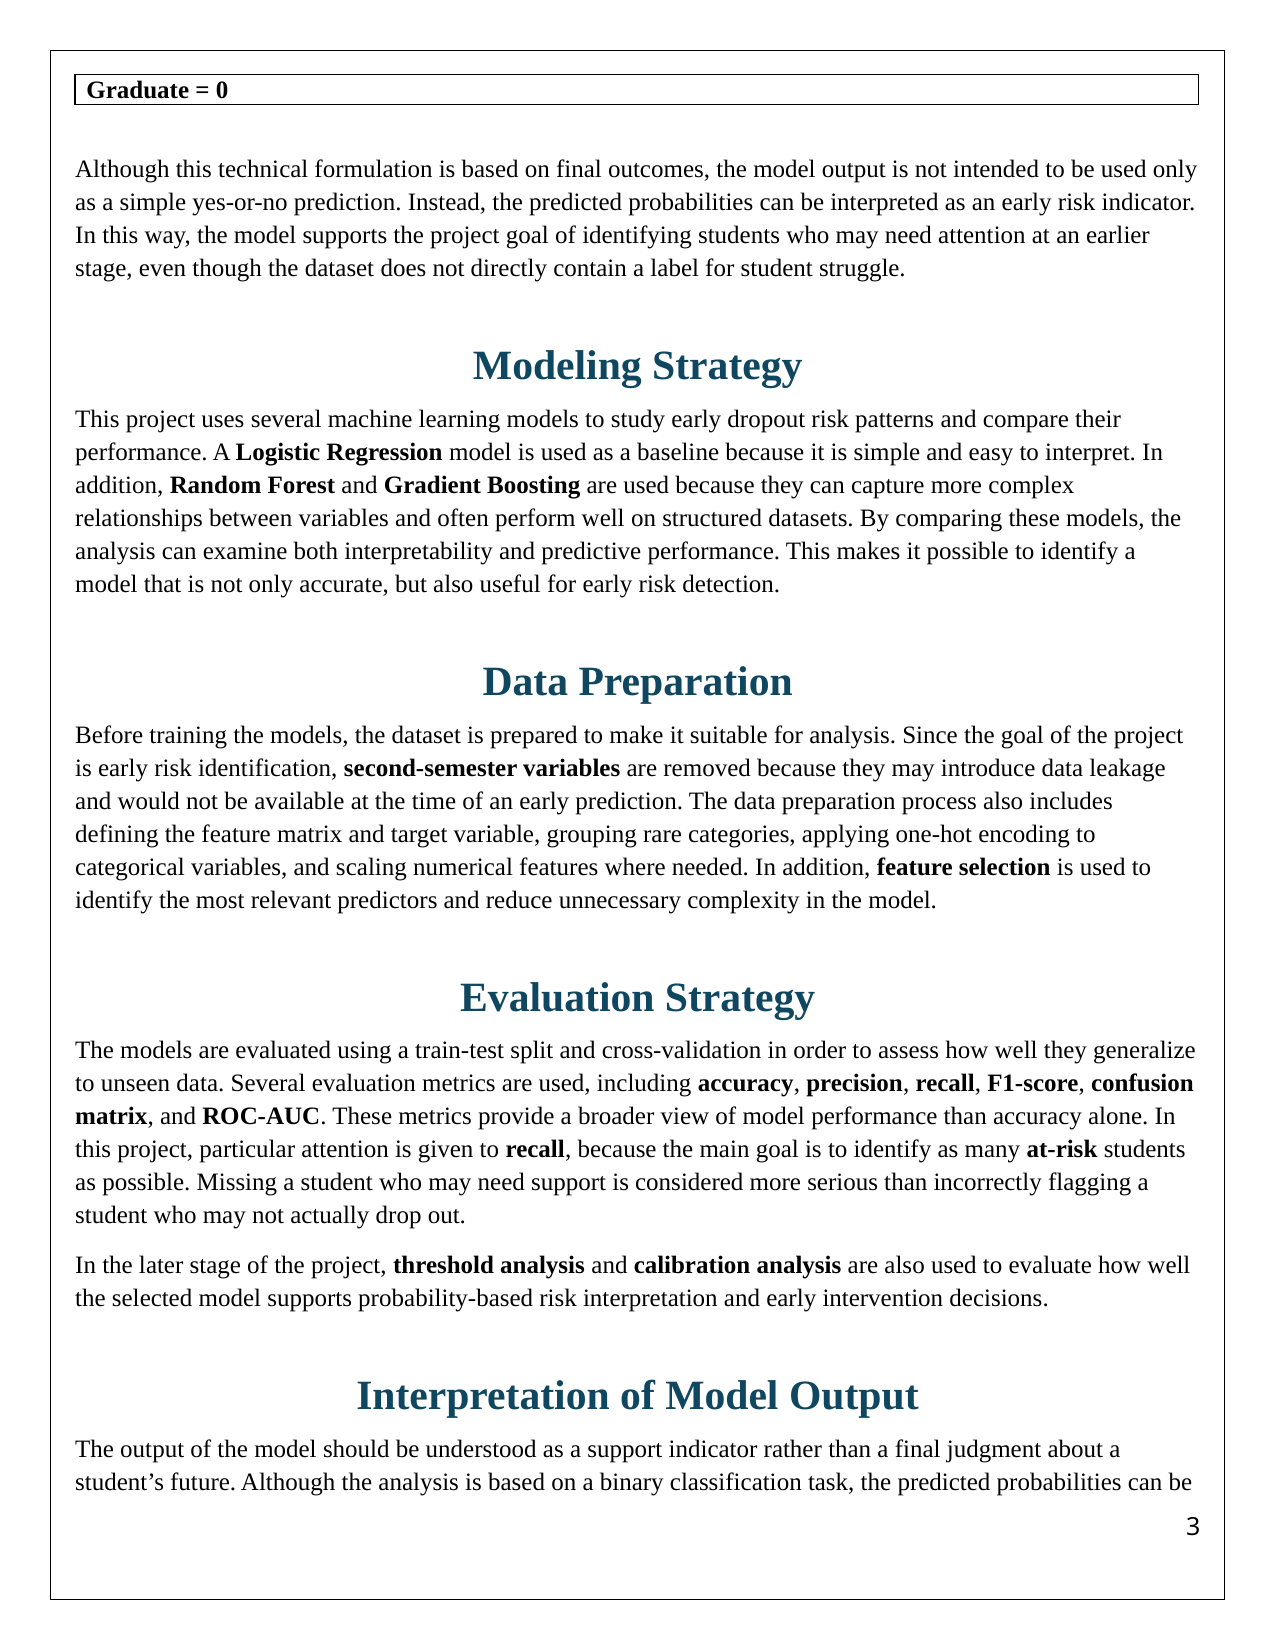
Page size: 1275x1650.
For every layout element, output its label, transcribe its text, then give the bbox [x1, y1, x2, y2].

subtitle Data Preparation [75, 656, 1200, 704]
subtitle Interpretation of Model Output [75, 1370, 1200, 1418]
subtitle Modeling Strategy [75, 341, 1200, 388]
text The output of the model should be understood as a support indicator rather than a final judgment about a student’s future. Although the analysis is based on a binary classification task, the predicted probabilities can be [75, 1434, 1200, 1496]
text The models are evaluated using a train-test split and cross-validation in order to assess how well they generalize to unseen data. Several evaluation metrics are used, including accuracy, precision, recall, F1-score, confusion matrix, and ROC-AUC. These metrics provide a broader view of model performance than accuracy alone. In this project, particular attention is given to recall, because the main goal is to identify as many at-risk students as possible. Missing a student who may need support is considered more serious than incorrectly flagging a student who may not actually drop out. [75, 1035, 1200, 1229]
subtitle Evaluation Strategy [75, 972, 1200, 1020]
text Before training the models, the dataset is prepared to make it suitable for analysis. Since the goal of the project is early risk identification, second-semester variables are removed because they may introduce data leakage and would not be available at the time of an early prediction. The data preparation process also includes defining the feature matrix and target variable, grouping rare categories, applying one-hot encoding to categorical variables, and scaling numerical features where needed. In addition, feature selection is used to identify the most relevant predictors and reduce unnecessary complexity in the model. [75, 720, 1200, 913]
table_cell Graduate = 0 [76, 75, 1198, 103]
text Although this technical formulation is based on final outcomes, the model output is not intended to be used only as a simple yes-or-no prediction. Instead, the predicted probabilities can be interpreted as an early risk indicator. In this way, the model supports the project goal of identifying students who may need attention at an earlier stage, even though the dataset does not directly contain a label for student struggle. [75, 154, 1200, 282]
text In the later stage of the project, threshold analysis and calibration analysis are also used to evaluate how well the selected model supports probability-based risk interpretation and early intervention decisions. [75, 1250, 1200, 1312]
text This project uses several machine learning models to study early dropout risk patterns and compare their performance. A Logistic Regression model is used as a baseline because it is simple and easy to interpret. In addition, Random Forest and Gradient Boosting are used because they can capture more complex relationships between variables and often perform well on structured datasets. By comparing these models, the analysis can examine both interpretability and predictive performance. This makes it possible to identify a model that is not only accurate, but also useful for early risk detection. [75, 404, 1200, 598]
